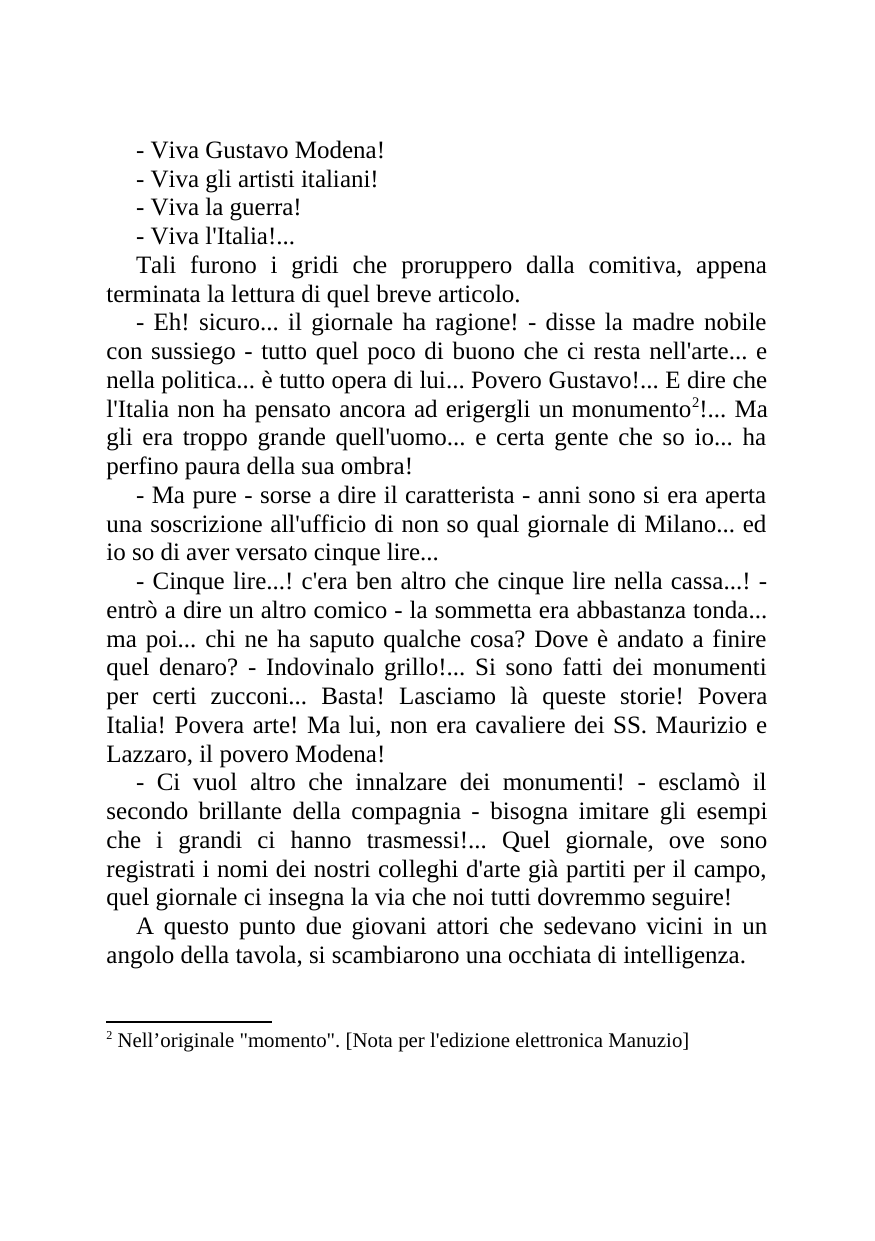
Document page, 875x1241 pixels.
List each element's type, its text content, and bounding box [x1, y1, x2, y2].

text - Ma pure - sorse a dire il caratterista - anni sono si era aperta una soscrizione all'ufficio di non so qual giornale di Milano... ed io so di aver versato cinque lire... [106, 480, 768, 566]
text - Viva la guerra! [106, 192, 768, 221]
text Tali furono i gridi che proruppero dalla comitiva, appena terminata la lettura di quel breve articolo. [106, 250, 768, 307]
text A questo punto due giovani attori che sedevano vicini in un angolo della tavola, si scambiarono una occhiata di intelligenza. [106, 911, 768, 969]
text - Viva l'Italia!... [106, 221, 768, 250]
text - Cinque lire...! c'era ben altro che cinque lire nella cassa...! - entrò a dire un altro comico - la sommetta era abbastanza tonda... ma poi... chi ne ha saputo qualche cosa? Dove è andato a finire quel denaro? - Indovinalo grillo!... Si sono fatti dei monumenti per certi zucconi... Basta! Lasciamo là queste storie! Povera Italia! Povera arte! Ma lui, non era cavaliere dei SS. Maurizio e Lazzaro, il povero Modena! [106, 566, 768, 767]
text Nell’originale "momento". [Nota per l'edizione elettronica Manuzio] [106, 1028, 768, 1052]
text - Viva gli artisti italiani! [106, 164, 768, 192]
text - Eh! sicuro... il giornale ha ragione! - disse la madre nobile con sussiego - tutto quel poco di buono che ci resta nell'arte... e nella politica... è tutto opera di lui... Povero Gustavo!... E dire che l'Italia non ha pensato ancora ad erigergli un monumento!... Ma gli era troppo grande quell'uomo... e certa gente che so io... ha perfino paura della sua ombra! [106, 307, 768, 480]
text - Ci vuol altro che innalzare dei monumenti! - esclamò il secondo brillante della compagnia - bisogna imitare gli esempi che i grandi ci hanno trasmessi!... Quel giornale, ove sono registrati i nomi dei nostri colleghi d'arte già partiti per il campo, quel giornale ci insegna la via che noi tutti dovremmo seguire! [106, 767, 768, 911]
text - Viva Gustavo Modena! [106, 135, 768, 164]
